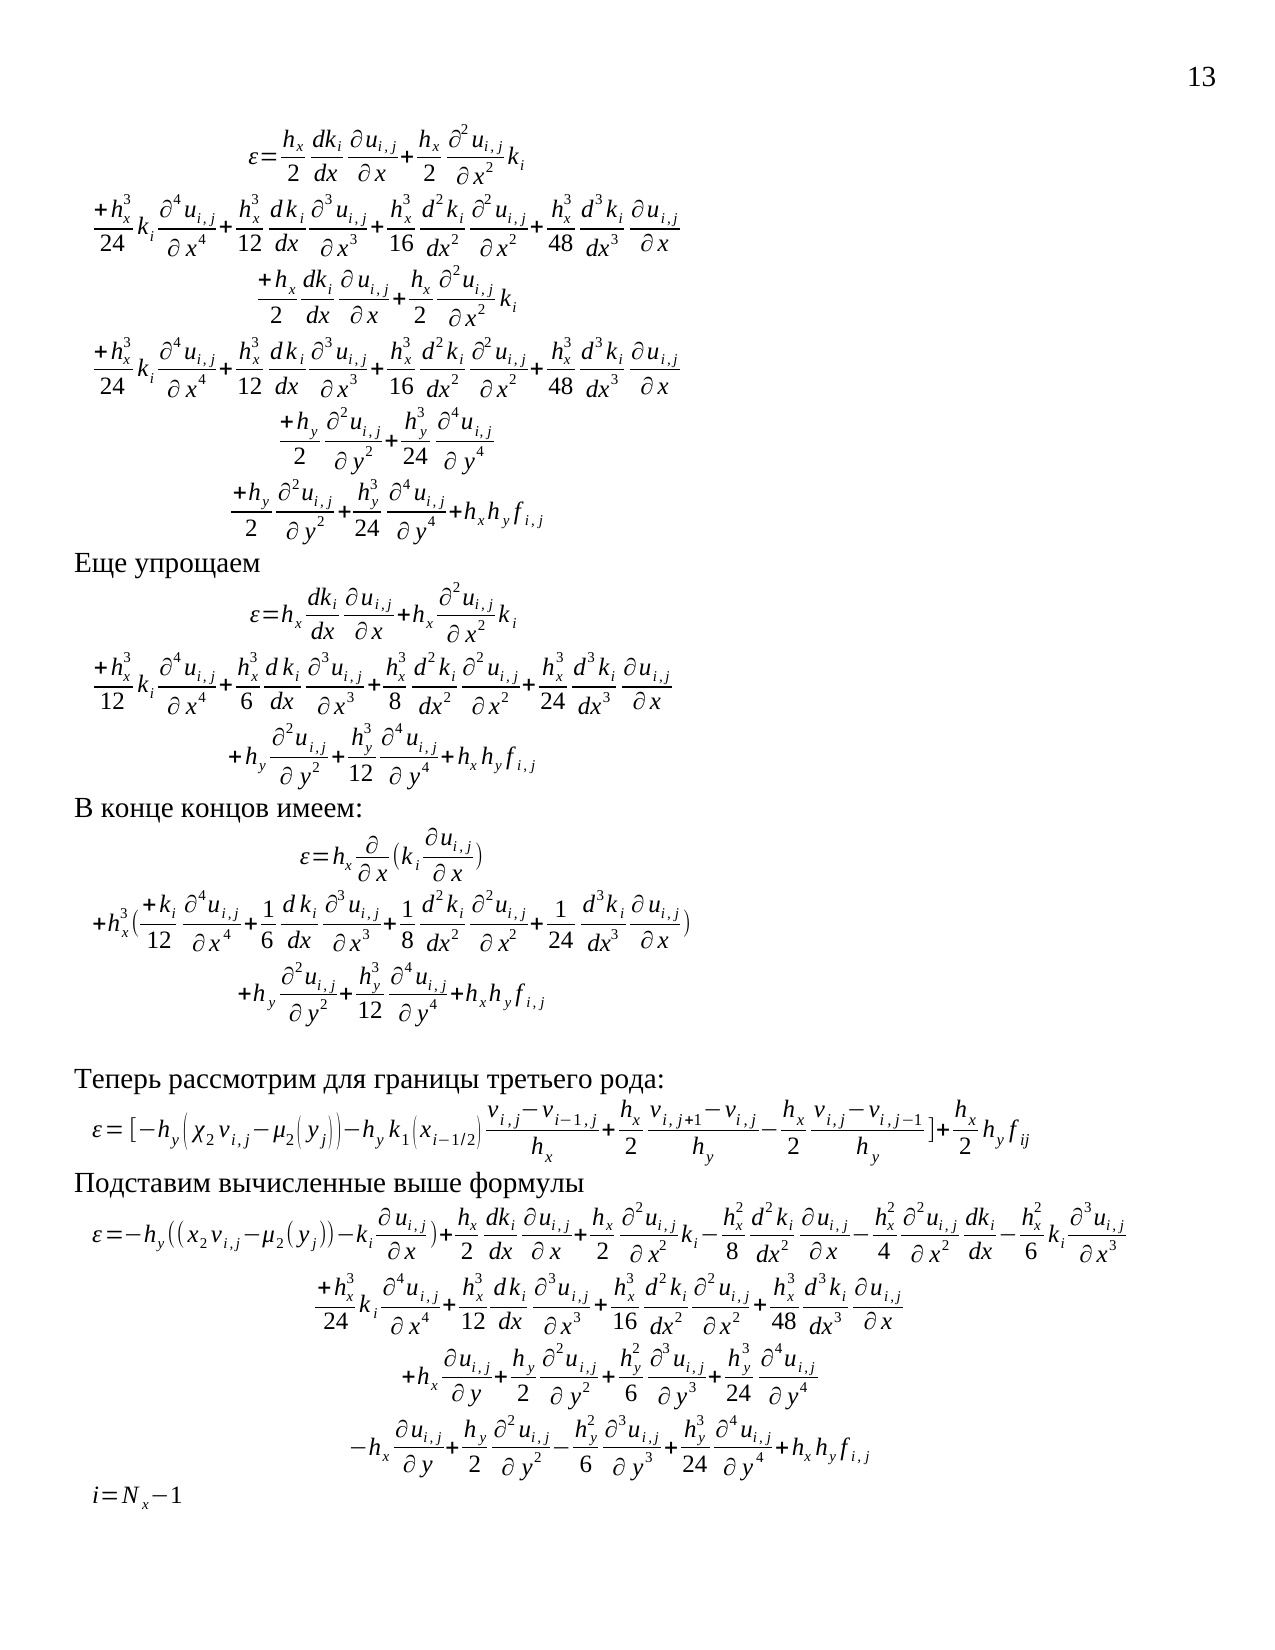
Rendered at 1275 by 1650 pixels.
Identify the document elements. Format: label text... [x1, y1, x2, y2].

text Подставим вычисленные выше формулы [74, 1165, 1137, 1199]
text Теперь рассмотрим для границы третьего рода: [74, 1062, 1137, 1095]
text В конце концов имеем: [74, 790, 1137, 824]
text Еще упрощаем [74, 545, 1137, 578]
